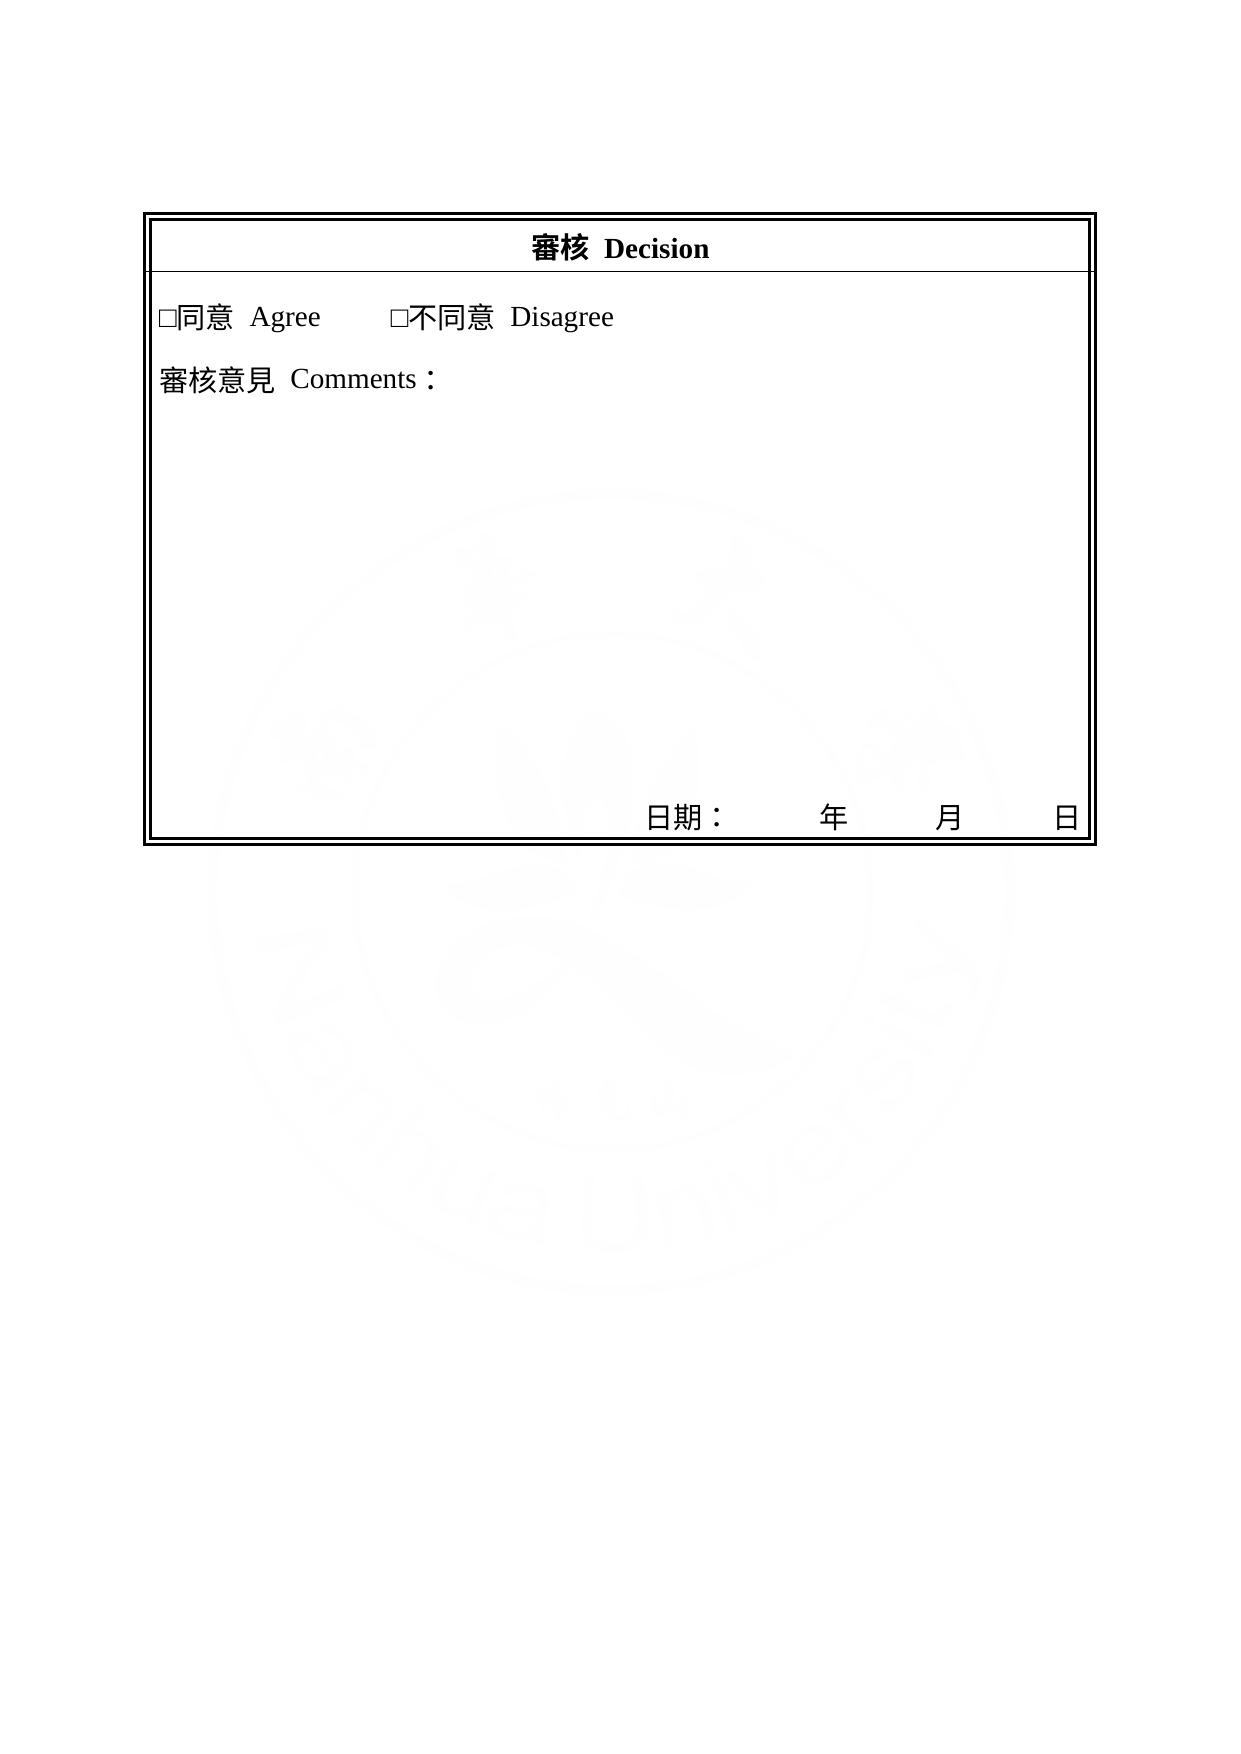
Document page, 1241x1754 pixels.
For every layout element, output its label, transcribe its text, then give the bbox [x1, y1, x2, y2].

table_cell □同意 Agree □不同意 Disagree 審核意見 Comments： 日期： 年 月 日 [152, 272, 1088, 837]
table_header 審核 Decision [148, 215, 1092, 271]
